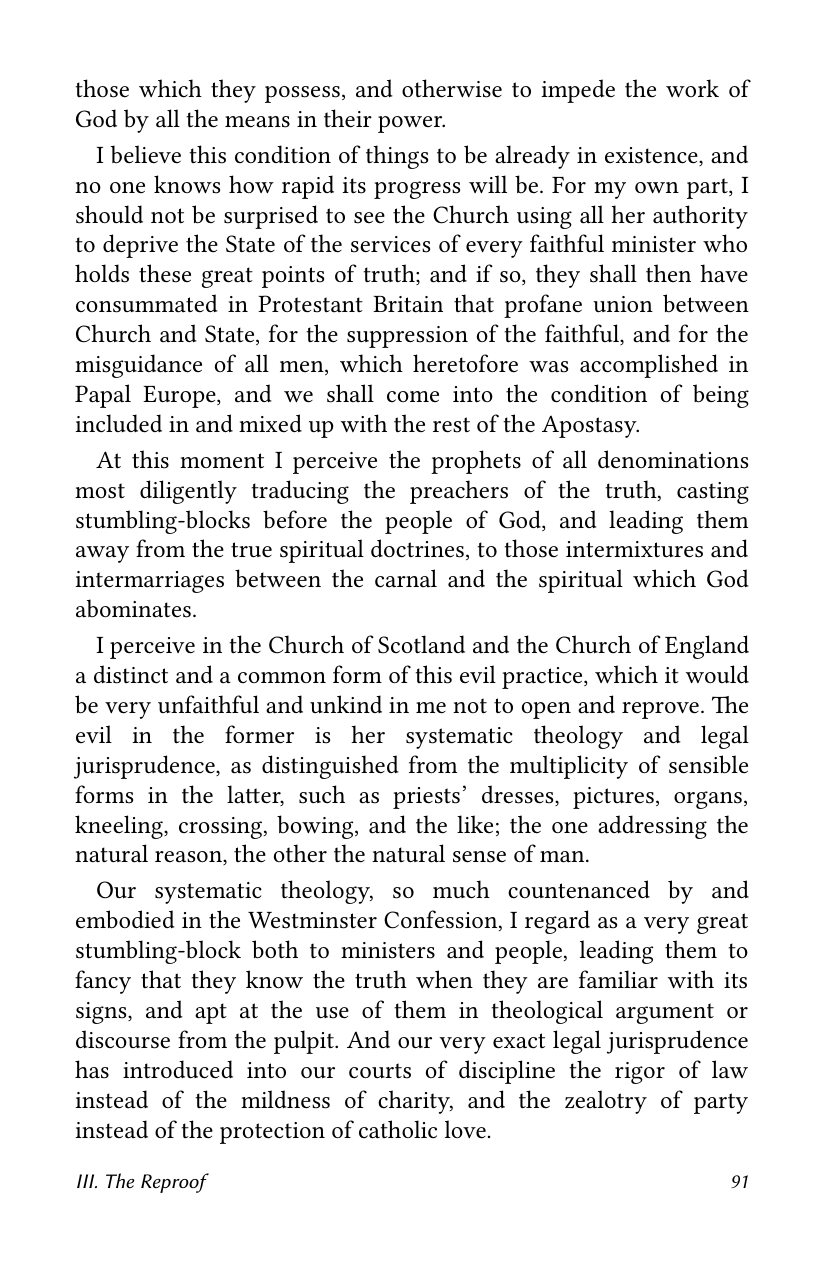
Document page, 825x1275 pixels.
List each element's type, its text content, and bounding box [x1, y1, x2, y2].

text Our systematic theology, so much countenanced by and embodied in the Westminster Confession, I regard as a very great stumbling-block both to ministers and people, leading them to fancy that they know the truth when they are familiar with its signs, and apt at the use of them in theological argument or discourse from the pulpit. And our very exact legal jurisprudence has introduced into our courts of discipline the rigor of law instead of the mildness of charity, and the zealotry of party instead of the protection of catholic love. [75, 876, 750, 1144]
text I believe this condition of things to be already in existence, and no one knows how rapid its progress will be. For my own part, I should not be surprised to see the Church using all her authority to deprive the State of the services of every faithful minister who holds these great points of truth; and if so, they shall then have consummated in Protestant Britain that profane union between Church and State, for the suppression of the faithful, and for the misguidance of all men, which heretofore was accomplished in Papal Europe, and we shall come into the condition of being included in and mixed up with the rest of the Apostasy. [75, 141, 750, 438]
text At this moment I perceive the prophets of all denominations most diligently traducing the preachers of the truth, casting stumbling-blocks before the people of God, and leading them away from the true spiritual doctrines, to those intermixtures and intermarriages between the carnal and the spiritual which God abominates. [75, 446, 750, 624]
text those which they possess, and otherwise to impede the work of God by all the means in their power. [75, 75, 750, 133]
text I perceive in the Church of Scotland and the Church of England a distinct and a common form of this evil practice, which it would be very unfaithful and unkind in me not to open and reprove. The evil in the former is her systematic theology and legal jurisprudence, as distinguished from the multiplicity of sensible forms in the latter, such as priests’ dresses, pictures, organs, kneeling, crossing, bowing, and the like; the one addressing the natural reason, the other the natural sense of man. [75, 631, 750, 869]
